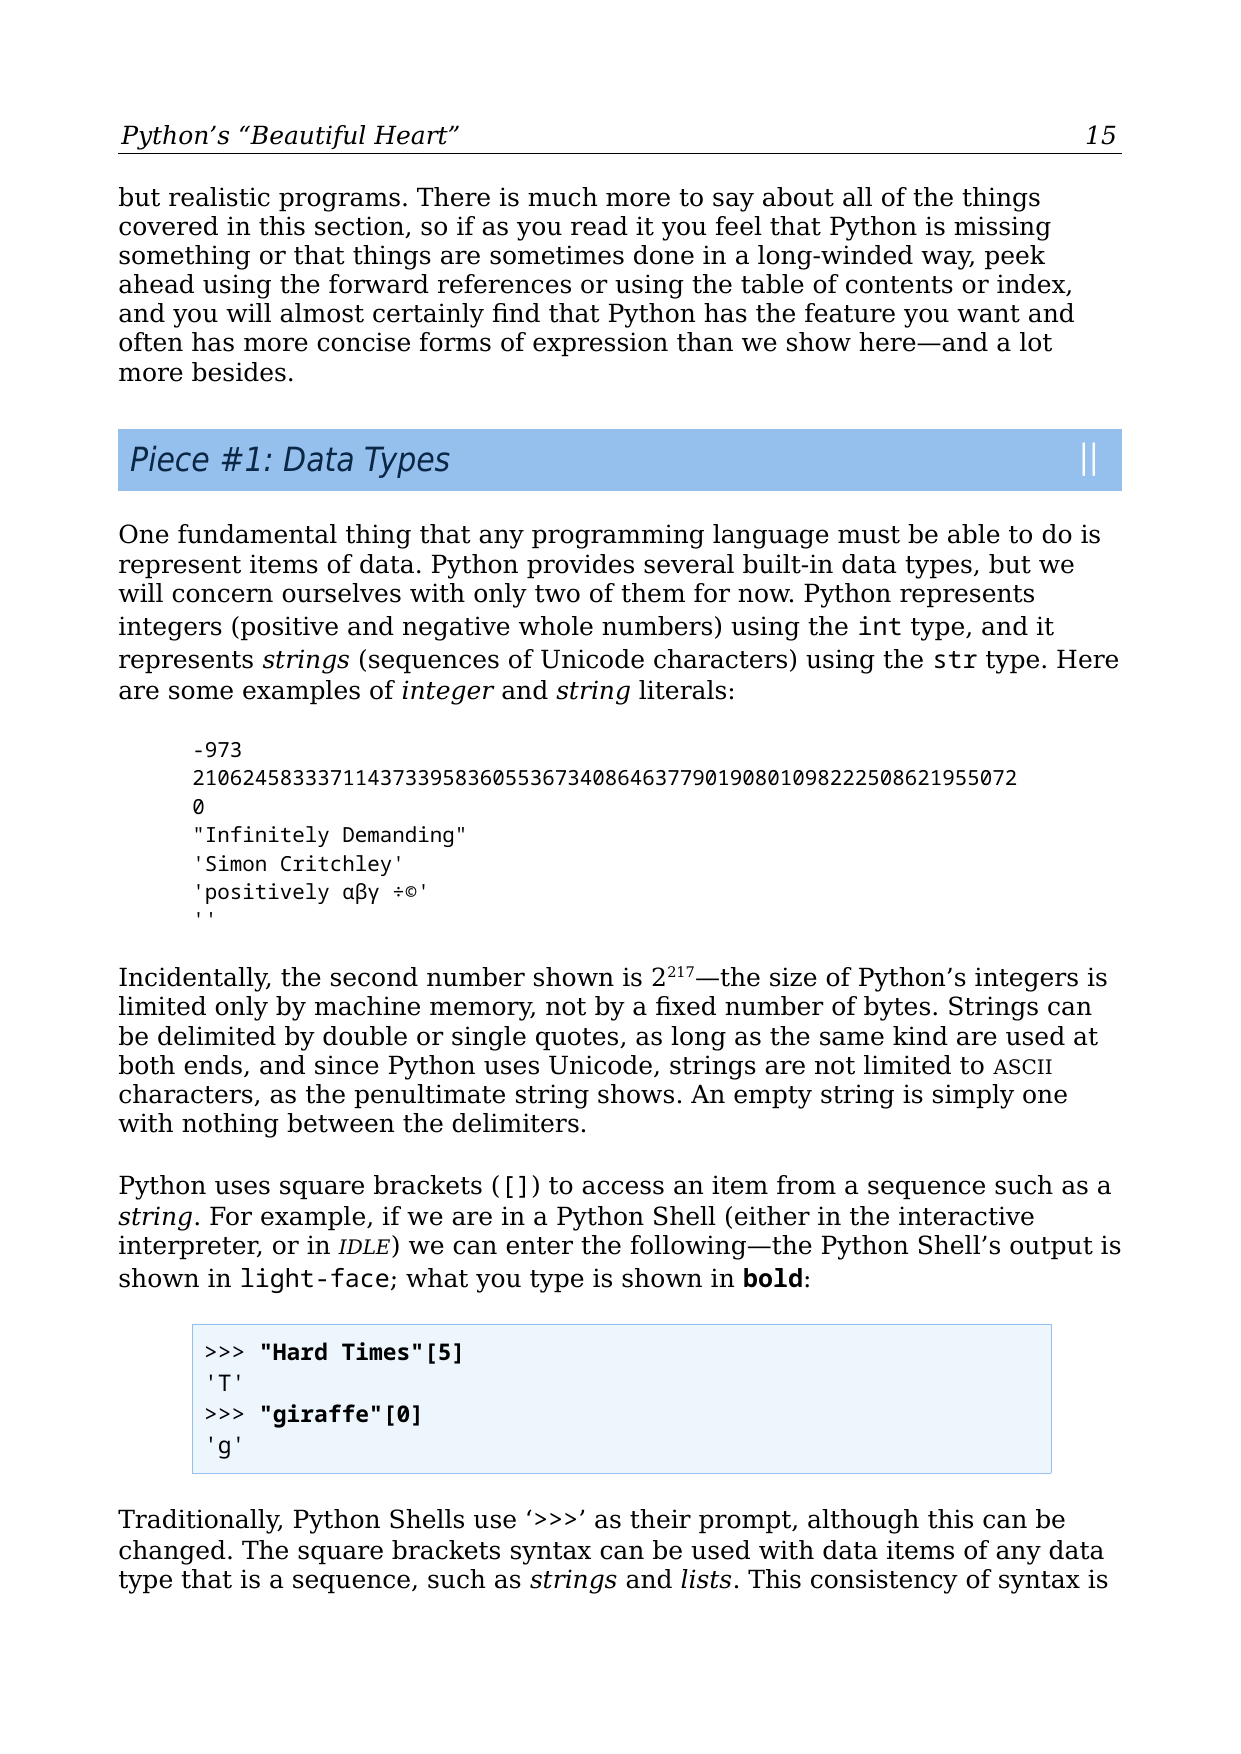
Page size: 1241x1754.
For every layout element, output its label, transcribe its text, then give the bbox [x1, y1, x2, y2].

text 'positively αβγ ÷©' [192, 877, 1122, 906]
text 0 [192, 792, 1122, 820]
text 'T' [193, 1355, 1051, 1386]
text "Infinitely Demanding" [192, 820, 1122, 849]
text >>> "Hard Times"[5] [193, 1325, 1051, 1355]
text One fundamental thing that any programming language must be able to do is represent items of data. Python provides several built-in data types, but we will concern ourselves with only two of them for now. Python represents integers (positive and negative whole numbers) using the int type, and it represents strings (sequences of Unicode characters) using the str type. Here are some examples of integer and string literals: [118, 521, 1122, 705]
text || [1063, 437, 1098, 476]
text 'Simon Critchley' [192, 849, 1122, 877]
text but realistic programs. There is much more to say about all of the things covered in this section, so if as you read it you feel that Python is missing something or that things are sometimes done in a long-winded way, peek ahead using the forward references or using the table of contents or index, and you will almost certainly find that Python has the feature you want and often has more concise forms of expression than we show here—and a lot more besides. [118, 183, 1122, 387]
subtitle Piece #1: Data Types [118, 429, 1122, 491]
text 210624583337114373395836055367340864637790190801098222508621955072 [192, 763, 1122, 792]
text Traditionally, Python Shells use ‘>>>’ as their prompt, although this can be changed. The square brackets syntax can be used with data items of any data type that is a sequence, such as strings and lists. This consistency of syntax is [118, 1502, 1122, 1594]
text Python uses square brackets ([]) to access an item from a sequence such as a string. For example, if we are in a Python Shell (either in the interactive interpreter, or in idle) we can enter the following—the Python Shell’s output is shown in light-face; what you type is shown in bold: [118, 1168, 1122, 1294]
text >>> "giraffe"[0] [193, 1386, 1051, 1418]
text Incidentally, the second number shown is 2217—the size of Python’s integers is limited only by machine memory, not by a fixed number of bytes. Strings can be delimited by double or single quotes, as long as the same kind are used at both ends, and since Python uses Unicode, strings are not limited to ascii characters, as the penultimate string shows. An empty string is simply one with nothing between the delimiters. [118, 963, 1122, 1138]
text 'g' [193, 1418, 1051, 1473]
text '' [192, 906, 1122, 934]
text -973 [192, 735, 1122, 763]
